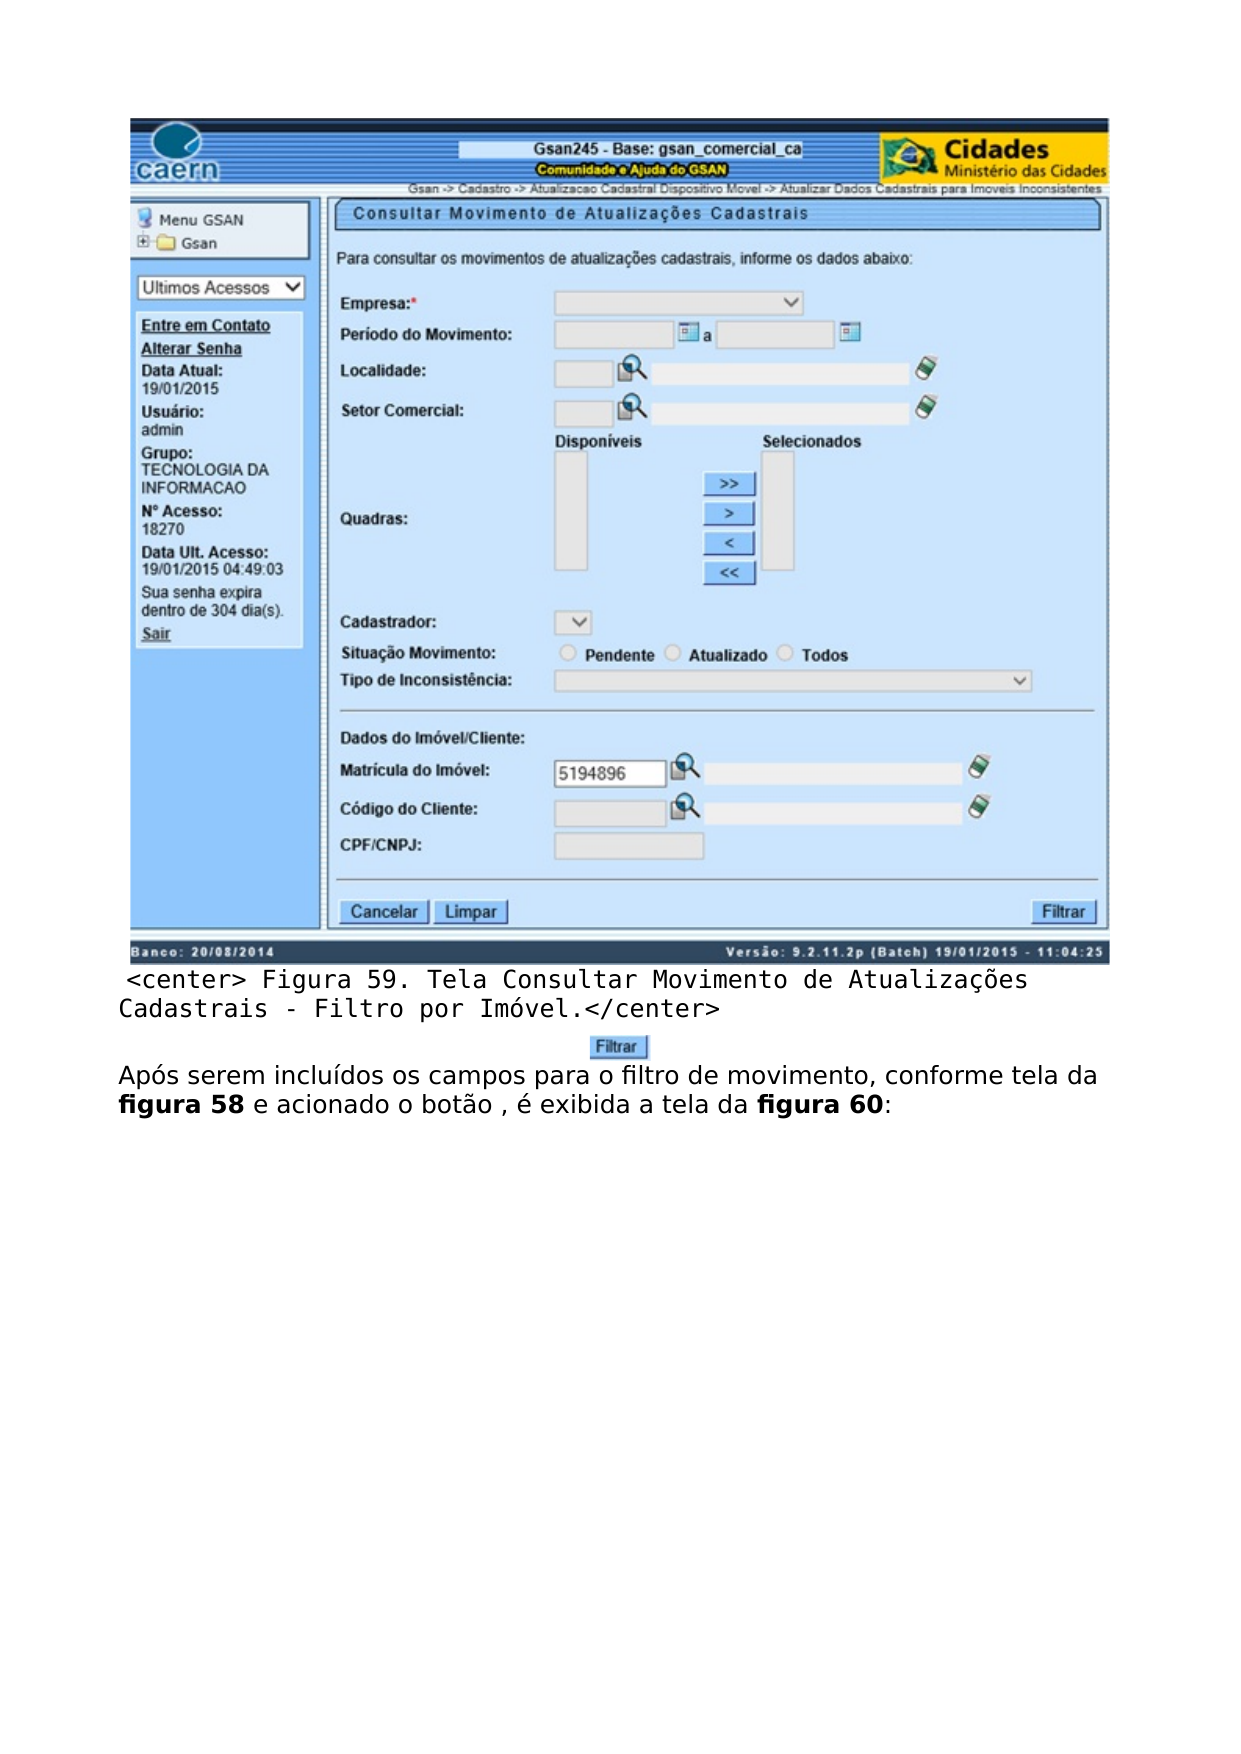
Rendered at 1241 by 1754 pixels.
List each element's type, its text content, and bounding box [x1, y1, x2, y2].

text <center> Figura 59. Tela Consultar Movimento de Atualizações Cadastrais - Filtro por Imóvel.</center> [118, 965, 1122, 1023]
picture [130, 118, 1110, 965]
picture [589, 1035, 651, 1061]
text Após serem incluídos os campos para o filtro de movimento, conforme tela da figura 58 e acionado o botão , é exibida a tela da figura 60: [118, 1036, 1122, 1119]
